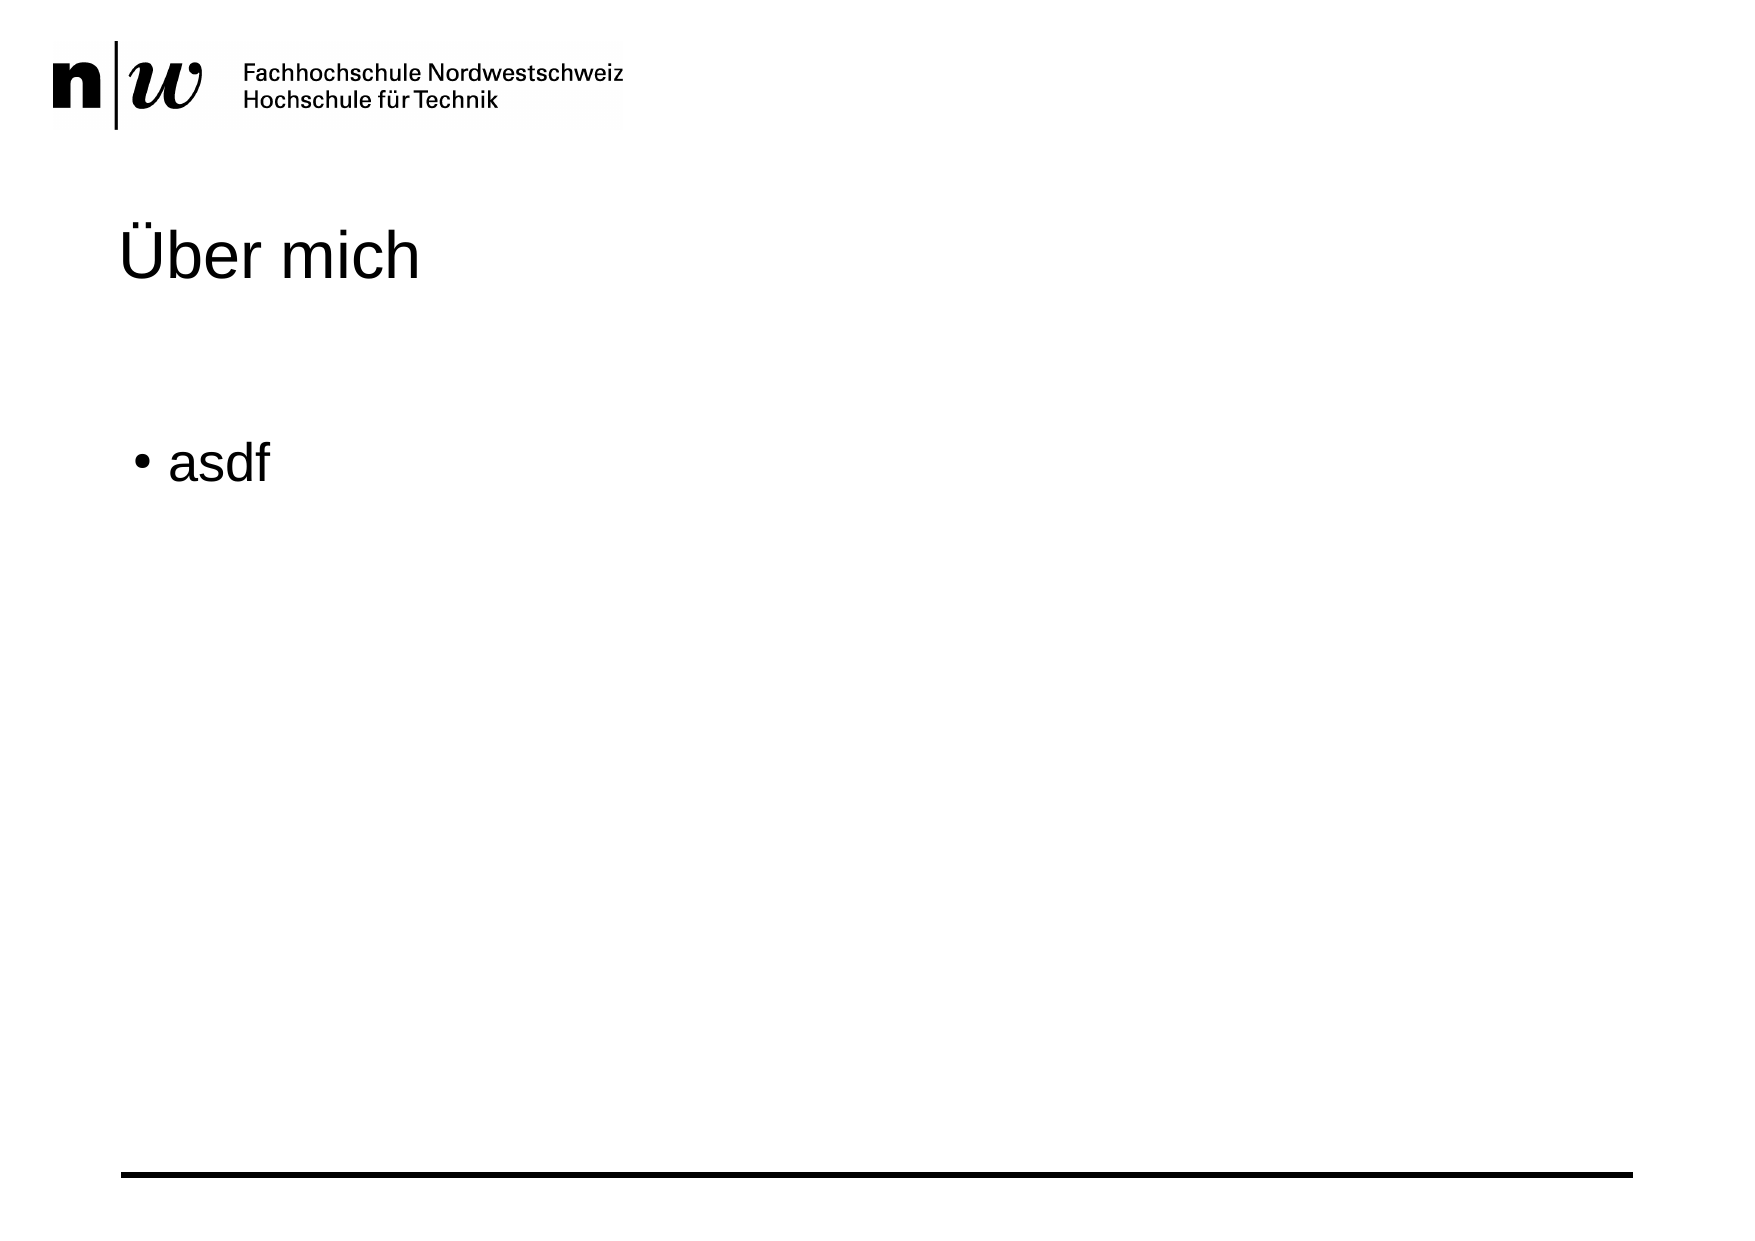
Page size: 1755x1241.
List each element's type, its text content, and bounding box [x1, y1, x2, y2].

text_box asdf [118, 425, 1630, 1146]
picture [53, 41, 623, 130]
text_box Über mich [118, 212, 1606, 296]
